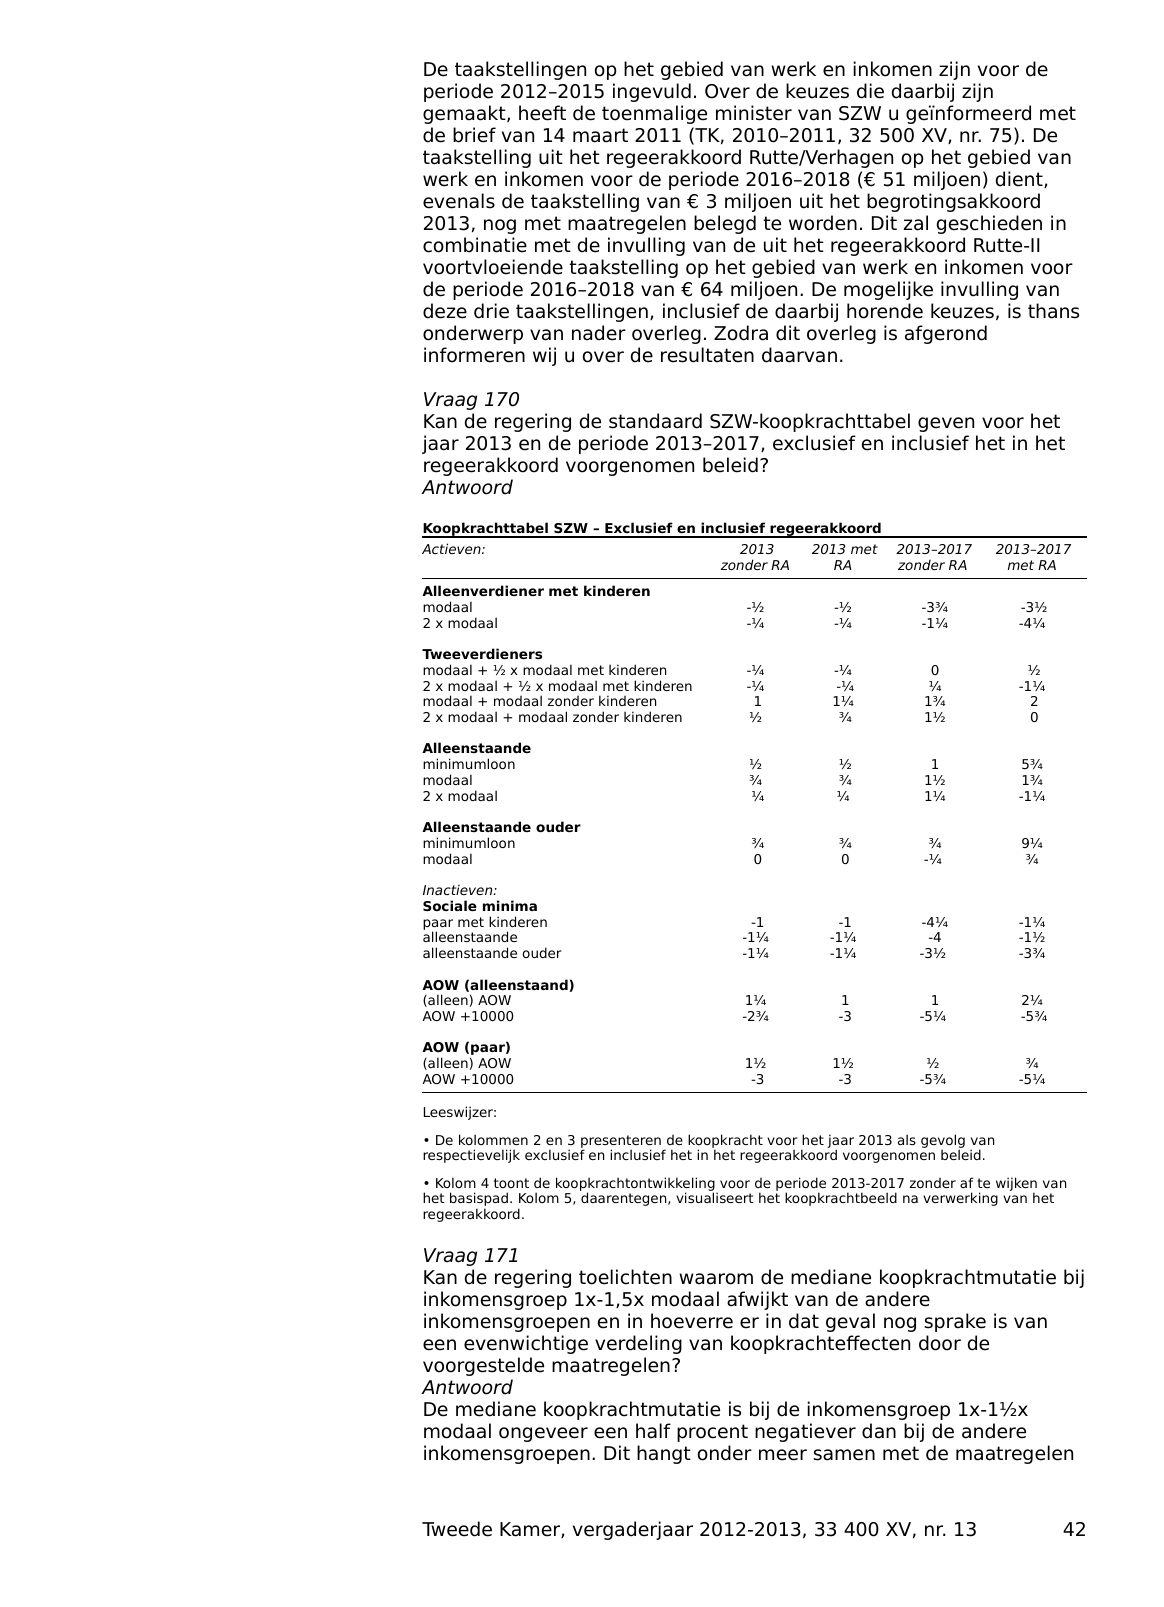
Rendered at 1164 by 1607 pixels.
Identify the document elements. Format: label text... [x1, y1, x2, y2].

table_cell Actieven: [422, 538, 713, 578]
table_cell 2 x modaal + ½ x modaal met kinderen [422, 679, 713, 694]
table_cell [981, 867, 1087, 883]
table_cell [888, 579, 981, 600]
table_cell modaal + ½ x modaal met kinderen [422, 663, 713, 678]
table_cell -5¼ [888, 1009, 981, 1024]
table_cell [981, 820, 1087, 836]
table_cell [888, 977, 981, 993]
table_cell Leeswijzer: • De kolommen 2 en 3 presenteren de koopkracht voor het jaar 2013 als gevolg van respectievelijk exclusief en inclusief het in het regeerakkoord voorgenomen beleid. • Kolom 4 toont de koopkrachtontwikkeling voor de periode 2013-2017 zonder af te wijken van het basispad. Kolom 5, daarentegen, visualiseert het koopkrachtbeeld na verwerking van het regeerakkoord. [422, 1093, 1087, 1223]
table_cell -1¼ [981, 789, 1087, 804]
table_cell ½ [713, 710, 802, 726]
table_cell 1¾ [981, 773, 1087, 788]
table_cell 1 [888, 757, 981, 773]
table_cell 1½ [713, 1056, 802, 1072]
table_cell -1¼ [713, 930, 802, 946]
table_cell -5¼ [981, 1072, 1087, 1092]
table_cell minimumloon [422, 836, 713, 851]
table_cell -¼ [888, 851, 981, 867]
table_cell 1¼ [888, 789, 981, 804]
table_cell 2 x modaal + modaal zonder kinderen [422, 710, 713, 726]
table_cell ¾ [981, 851, 1087, 867]
table_cell -1 [802, 914, 888, 930]
table_cell ¼ [802, 789, 888, 804]
table_cell -3½ [888, 946, 981, 962]
table_cell -1¼ [802, 930, 888, 946]
table_cell [713, 726, 802, 741]
table_cell [802, 647, 888, 663]
table_cell 2¼ [981, 993, 1087, 1009]
table_cell -¼ [802, 679, 888, 694]
table_cell Alleenstaande [422, 741, 713, 757]
table_cell -1¼ [713, 946, 802, 962]
table_cell -¼ [802, 616, 888, 631]
table_cell [713, 1025, 802, 1040]
table_cell [713, 899, 802, 914]
table_cell [713, 867, 802, 883]
table_cell -1¼ [981, 914, 1087, 930]
table_cell -4 [888, 930, 981, 946]
table_cell [713, 962, 802, 977]
table_cell [981, 804, 1087, 820]
table_cell -¼ [713, 679, 802, 694]
table_cell [713, 804, 802, 820]
table_cell modaal [422, 773, 713, 788]
table_cell [888, 741, 981, 757]
table_cell 2 x modaal [422, 789, 713, 804]
table_cell [802, 804, 888, 820]
text De taakstellingen op het gebied van werk en inkomen zijn voor de periode 2012–2015 ingevuld. Over de keuzes die daarbij zijn gemaakt, heeft de toenmalige minister van SZW u geïnformeerd met de brief van 14 maart 2011 (TK, 2010–2011, 32 500 XV, nr. 75). De taakstelling uit het regeerakkoord Rutte/Verhagen op het gebied van werk en inkomen voor de periode 2016–2018 (€ 51 miljoen) dient, evenals de taakstelling van € 3 miljoen uit het begrotingsakkoord 2013, nog met maatregelen belegd te worden. Dit zal geschieden in combinatie met de invulling van de uit het regeerakkoord Rutte-II voortvloeiende taakstelling op het gebied van werk en inkomen voor de periode 2016–2018 van € 64 miljoen. De mogelijke invulling van deze drie taakstellingen, inclusief de daarbij horende keuzes, is thans onderwerp van nader overleg. Zodra dit overleg is afgerond informeren wij u over de resultaten daarvan. [422, 59, 1087, 367]
table_cell ½ [981, 663, 1087, 678]
table_cell -3¾ [981, 946, 1087, 962]
table_cell [713, 1040, 802, 1056]
table_cell ¾ [802, 773, 888, 788]
table_cell Tweeverdieners [422, 647, 713, 663]
table_cell Inactieven: [422, 883, 713, 899]
table_cell -3½ [981, 600, 1087, 616]
table_cell ¾ [888, 836, 981, 851]
table_cell -1¼ [888, 616, 981, 631]
table_cell [888, 962, 981, 977]
table_cell 1¼ [802, 694, 888, 710]
table_cell -1 [713, 914, 802, 930]
table_cell minimumloon [422, 757, 713, 773]
table_cell 0 [981, 710, 1087, 726]
table_cell AOW (alleenstaand) [422, 977, 713, 993]
table_cell ¾ [713, 773, 802, 788]
table_cell ¼ [888, 679, 981, 694]
table_cell -¼ [802, 663, 888, 678]
text Kan de regering toelichten waarom de mediane koopkrachtmutatie bij inkomensgroep 1x-1,5x modaal afwijkt van de andere inkomensgroepen en in hoeverre er in dat geval nog sprake is van een evenwichtige verdeling van koopkrachteffecten door de voorgestelde maatregelen? [422, 1267, 1087, 1377]
table_cell ¾ [981, 1056, 1087, 1072]
table_cell alleenstaande [422, 930, 713, 946]
table_cell Alleenstaande ouder [422, 820, 713, 836]
table_cell -¼ [713, 663, 802, 678]
table_cell 1 [888, 993, 981, 1009]
table_cell ¼ [713, 789, 802, 804]
table_cell modaal + modaal zonder kinderen [422, 694, 713, 710]
table_cell [981, 726, 1087, 741]
table_cell [802, 899, 888, 914]
table_cell [802, 962, 888, 977]
table_cell ½ [802, 757, 888, 773]
text Vraag 171 [422, 1245, 1087, 1267]
table_cell [981, 579, 1087, 600]
table_cell ½ [888, 1056, 981, 1072]
table_cell 0 [888, 663, 981, 678]
table_cell AOW +10000 [422, 1009, 713, 1024]
table_cell [888, 631, 981, 647]
table_cell -4¼ [888, 914, 981, 930]
table_cell [802, 867, 888, 883]
table_cell -½ [802, 600, 888, 616]
table_cell Alleenverdiener met kinderen [422, 579, 713, 600]
table_cell 0 [713, 851, 802, 867]
table_cell 5¾ [981, 757, 1087, 773]
table_cell 1¼ [713, 993, 802, 1009]
table_cell [713, 631, 802, 647]
table_cell 1½ [802, 1056, 888, 1072]
table_cell -1½ [981, 930, 1087, 946]
table_cell 1 [802, 993, 888, 1009]
table_cell [802, 820, 888, 836]
table_cell [981, 962, 1087, 977]
table_cell 1 [713, 694, 802, 710]
table_cell [422, 1025, 713, 1040]
table_cell AOW +10000 [422, 1072, 713, 1092]
table_cell [981, 647, 1087, 663]
table_cell 2013 zonder RA [713, 538, 802, 578]
table_cell [888, 867, 981, 883]
table_cell [713, 579, 802, 600]
table_cell 2013–2017 met RA [981, 538, 1087, 578]
table_cell (alleen) AOW [422, 1056, 713, 1072]
table_cell [713, 741, 802, 757]
table_cell [422, 804, 713, 820]
table_cell [713, 820, 802, 836]
table_cell paar met kinderen [422, 914, 713, 930]
table_cell [981, 883, 1087, 899]
table_cell [422, 631, 713, 647]
table_cell [981, 741, 1087, 757]
table_cell -½ [713, 600, 802, 616]
table_cell [888, 804, 981, 820]
text Vraag 170 [422, 389, 1087, 411]
table_cell [802, 977, 888, 993]
table_cell [713, 977, 802, 993]
table_cell 1¾ [888, 694, 981, 710]
table_cell [802, 883, 888, 899]
table_cell 2 [981, 694, 1087, 710]
table_cell Sociale minima [422, 899, 713, 914]
table_cell [888, 899, 981, 914]
table_cell -3 [802, 1072, 888, 1092]
table_cell [802, 1040, 888, 1056]
table_cell modaal [422, 851, 713, 867]
table_cell [888, 647, 981, 663]
table_cell alleenstaande ouder [422, 946, 713, 962]
table_cell (alleen) AOW [422, 993, 713, 1009]
table_cell -3¾ [888, 600, 981, 616]
table_cell ¾ [802, 836, 888, 851]
table_cell [981, 899, 1087, 914]
table_cell [888, 1025, 981, 1040]
text Antwoord [422, 477, 1087, 499]
table_cell 2013 met RA [802, 538, 888, 578]
table_cell -¼ [713, 616, 802, 631]
table_cell [981, 977, 1087, 993]
table_cell 0 [802, 851, 888, 867]
table_cell [981, 1025, 1087, 1040]
table_cell [802, 726, 888, 741]
table_cell -3 [713, 1072, 802, 1092]
text De mediane koopkrachtmutatie is bij de inkomensgroep 1x-1½x modaal ongeveer een half procent negatiever dan bij de andere inkomensgroepen. Dit hangt onder meer samen met de maatregelen [422, 1399, 1087, 1465]
table_cell 2013–2017 zonder RA [888, 538, 981, 578]
text Kan de regering de standaard SZW-koopkrachttabel geven voor het jaar 2013 en de periode 2013–2017, exclusief en inclusief het in het regeerakkoord voorgenomen beleid? [422, 411, 1087, 477]
table_cell -5¾ [888, 1072, 981, 1092]
table_cell modaal [422, 600, 713, 616]
table_cell 2 x modaal [422, 616, 713, 631]
table_cell [422, 867, 713, 883]
table_cell -2¾ [713, 1009, 802, 1024]
table_cell 9¼ [981, 836, 1087, 851]
table_cell -4¼ [981, 616, 1087, 631]
table_cell [422, 962, 713, 977]
table_cell [802, 1025, 888, 1040]
table_cell [888, 820, 981, 836]
table_cell -5¾ [981, 1009, 1087, 1024]
table_cell [981, 631, 1087, 647]
text Antwoord [422, 1377, 1087, 1399]
table_cell [422, 726, 713, 741]
table_cell ¾ [802, 710, 888, 726]
table_cell [888, 1040, 981, 1056]
table_header Koopkrachttabel SZW – Exclusief en inclusief regeerakkoord [422, 521, 1087, 536]
table_cell -1¼ [981, 679, 1087, 694]
table_cell [802, 579, 888, 600]
table_cell [713, 883, 802, 899]
table_cell [981, 1040, 1087, 1056]
table_cell 1½ [888, 773, 981, 788]
table_cell -3 [802, 1009, 888, 1024]
table_cell 1½ [888, 710, 981, 726]
table_cell ½ [713, 757, 802, 773]
table_cell [713, 647, 802, 663]
table_cell AOW (paar) [422, 1040, 713, 1056]
table_cell [888, 883, 981, 899]
table_cell [802, 631, 888, 647]
table_cell ¾ [713, 836, 802, 851]
table_cell [802, 741, 888, 757]
table_cell -1¼ [802, 946, 888, 962]
table_cell [888, 726, 981, 741]
